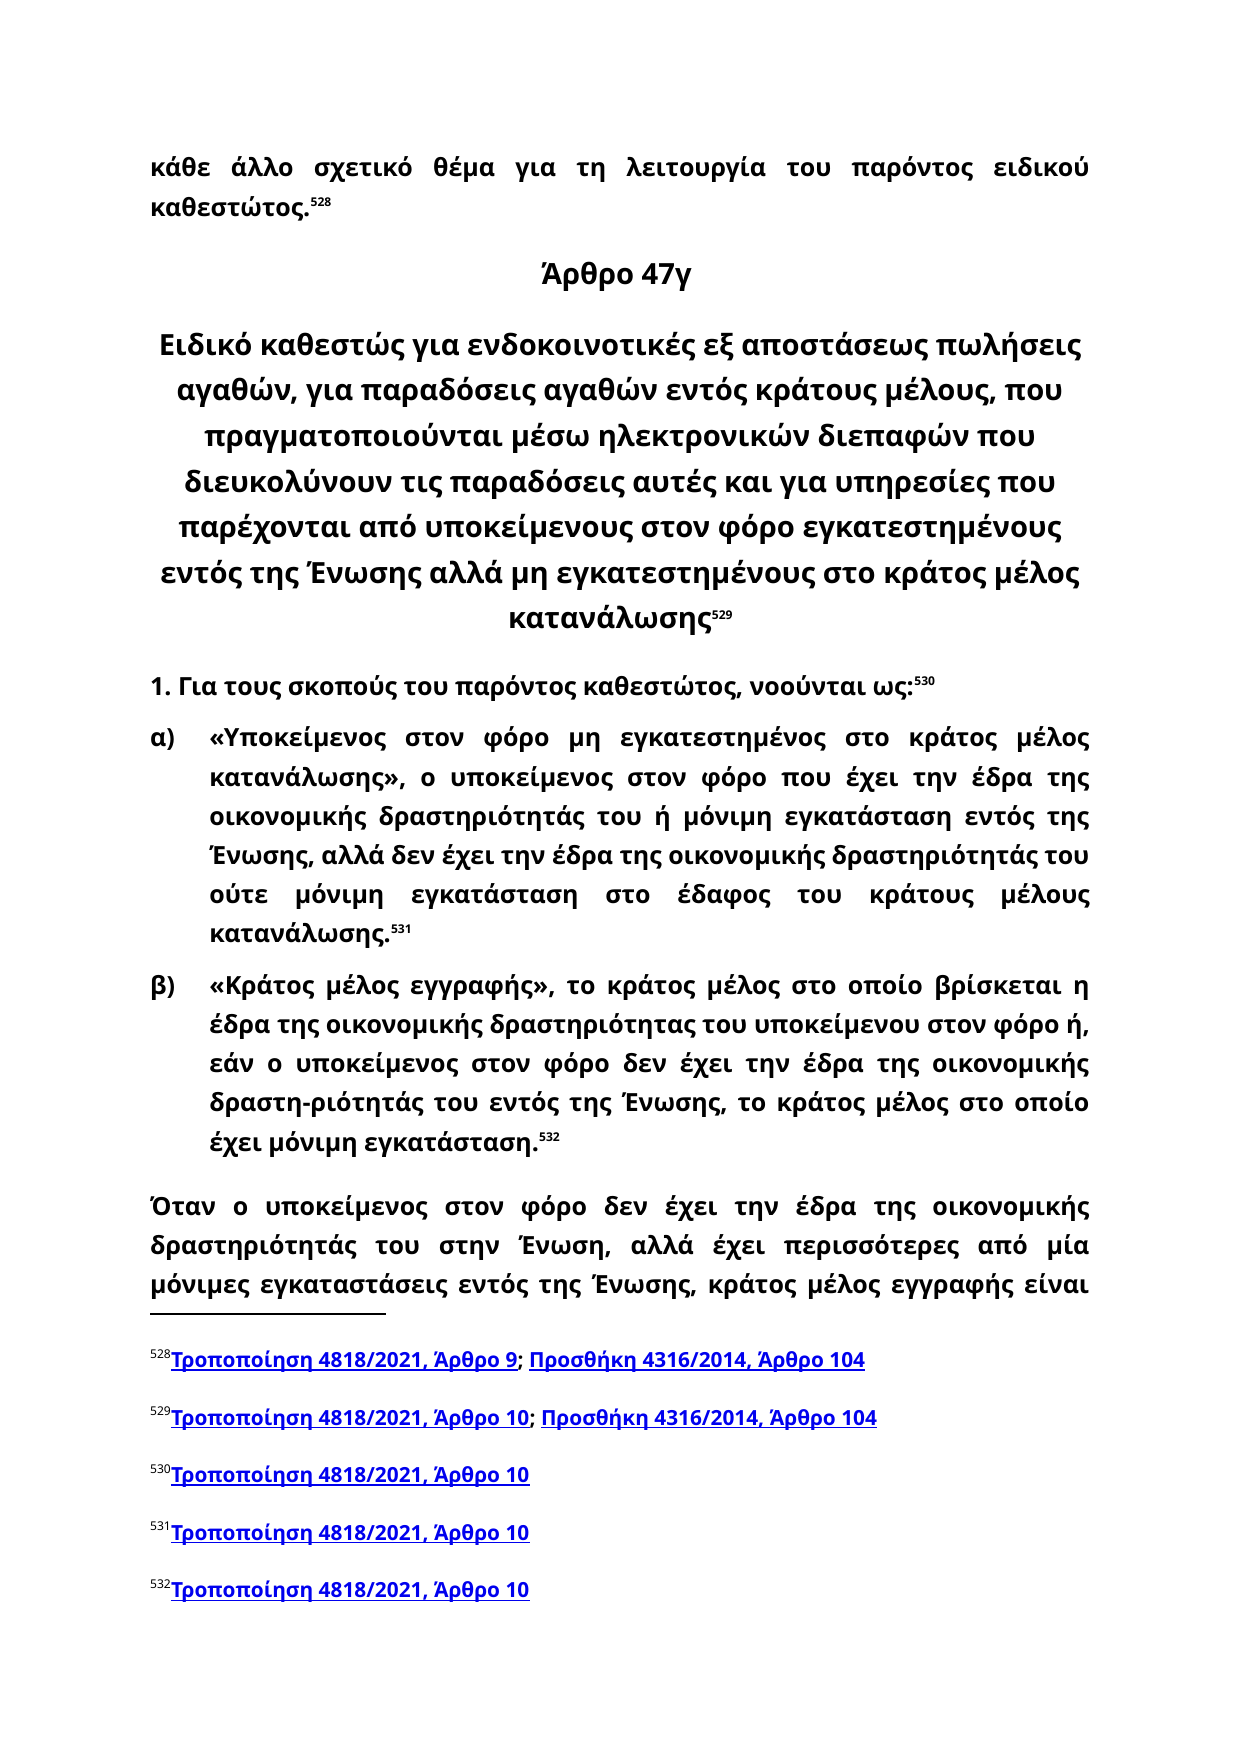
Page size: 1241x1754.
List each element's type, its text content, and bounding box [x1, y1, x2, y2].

text Τροποποίηση 4818/2021, Άρθρο 10 [150, 1460, 1090, 1489]
subtitle Ειδικό καθεστώς για ενδοκοινοτικές εξ αποστάσεως πωλήσεις αγαθών, για παραδόσεις αγαθών εντός κράτους μέλους, που πραγματοποιούνται μέσω ηλεκτρονικών διεπαφών που διευκολύνουν τις παραδόσεις αυτές και για υπηρεσίες που παρέχονται από υποκείμενους στον φόρο εγκατεστημένους εντός της Ένωσης αλλά μη εγκατεστημένους στο κράτος μέλος κατανάλωσης [150, 324, 1090, 637]
text Τροποποίηση 4818/2021, Άρθρο 10 [150, 1576, 1090, 1604]
text Τροποποίηση 4818/2021, Άρθρο 9; Προσθήκη 4316/2014, Άρθρο 104 [150, 1345, 1090, 1373]
text 1. Για τους σκοπούς του παρόντος καθεστώτος, νοούνται ως: [150, 668, 1090, 702]
text Τροποποίηση 4818/2021, Άρθρο 10 [150, 1518, 1090, 1546]
list α) «Υποκείμενος στον φόρο μη εγκατεστημένος στο κράτος μέλος κατανάλωσης», ο υποκείμενος στον φόρο που έχει την έδρα της οικονομικής δραστηριότητάς του ή μόνιμη εγκατάσταση εντός της Ένωσης, αλλά δεν έχει την έδρα της οικονομικής δραστηριότητάς του ούτε μόνιμη εγκατάσταση στο έδαφος του κράτους μέλους κατανάλωσης. [150, 720, 1090, 950]
subtitle Άρθρο 47γ [150, 253, 1090, 293]
text Όταν ο υποκείμενος στον φόρο δεν έχει την έδρα της οικονομικής δραστηριότητάς του στην Ένωση, αλλά έχει περισσότερες από μία μόνιμες εγκαταστάσεις εντός της Ένωσης, κράτος μέλος εγγραφής είναι [150, 1188, 1090, 1301]
text Τροποποίηση 4818/2021, Άρθρο 10; Προσθήκη 4316/2014, Άρθρο 104 [150, 1403, 1090, 1431]
text κάθε άλλο σχετικό θέμα για τη λειτουργία του παρόντος ειδικού καθεστώτος. [150, 150, 1090, 223]
list β) «Κράτος μέλος εγγραφής», το κράτος μέλος στο οποίο βρίσκεται η έδρα της οικονομικής δραστηριότητας του υποκείμενου στον φόρο ή, εάν ο υποκείμενος στον φόρο δεν έχει την έδρα της οικονομικής δραστη-ριότητάς του εντός της Ένωσης, το κράτος μέλος στο οποίο έχει μόνιμη εγκατάσταση. [150, 967, 1090, 1158]
